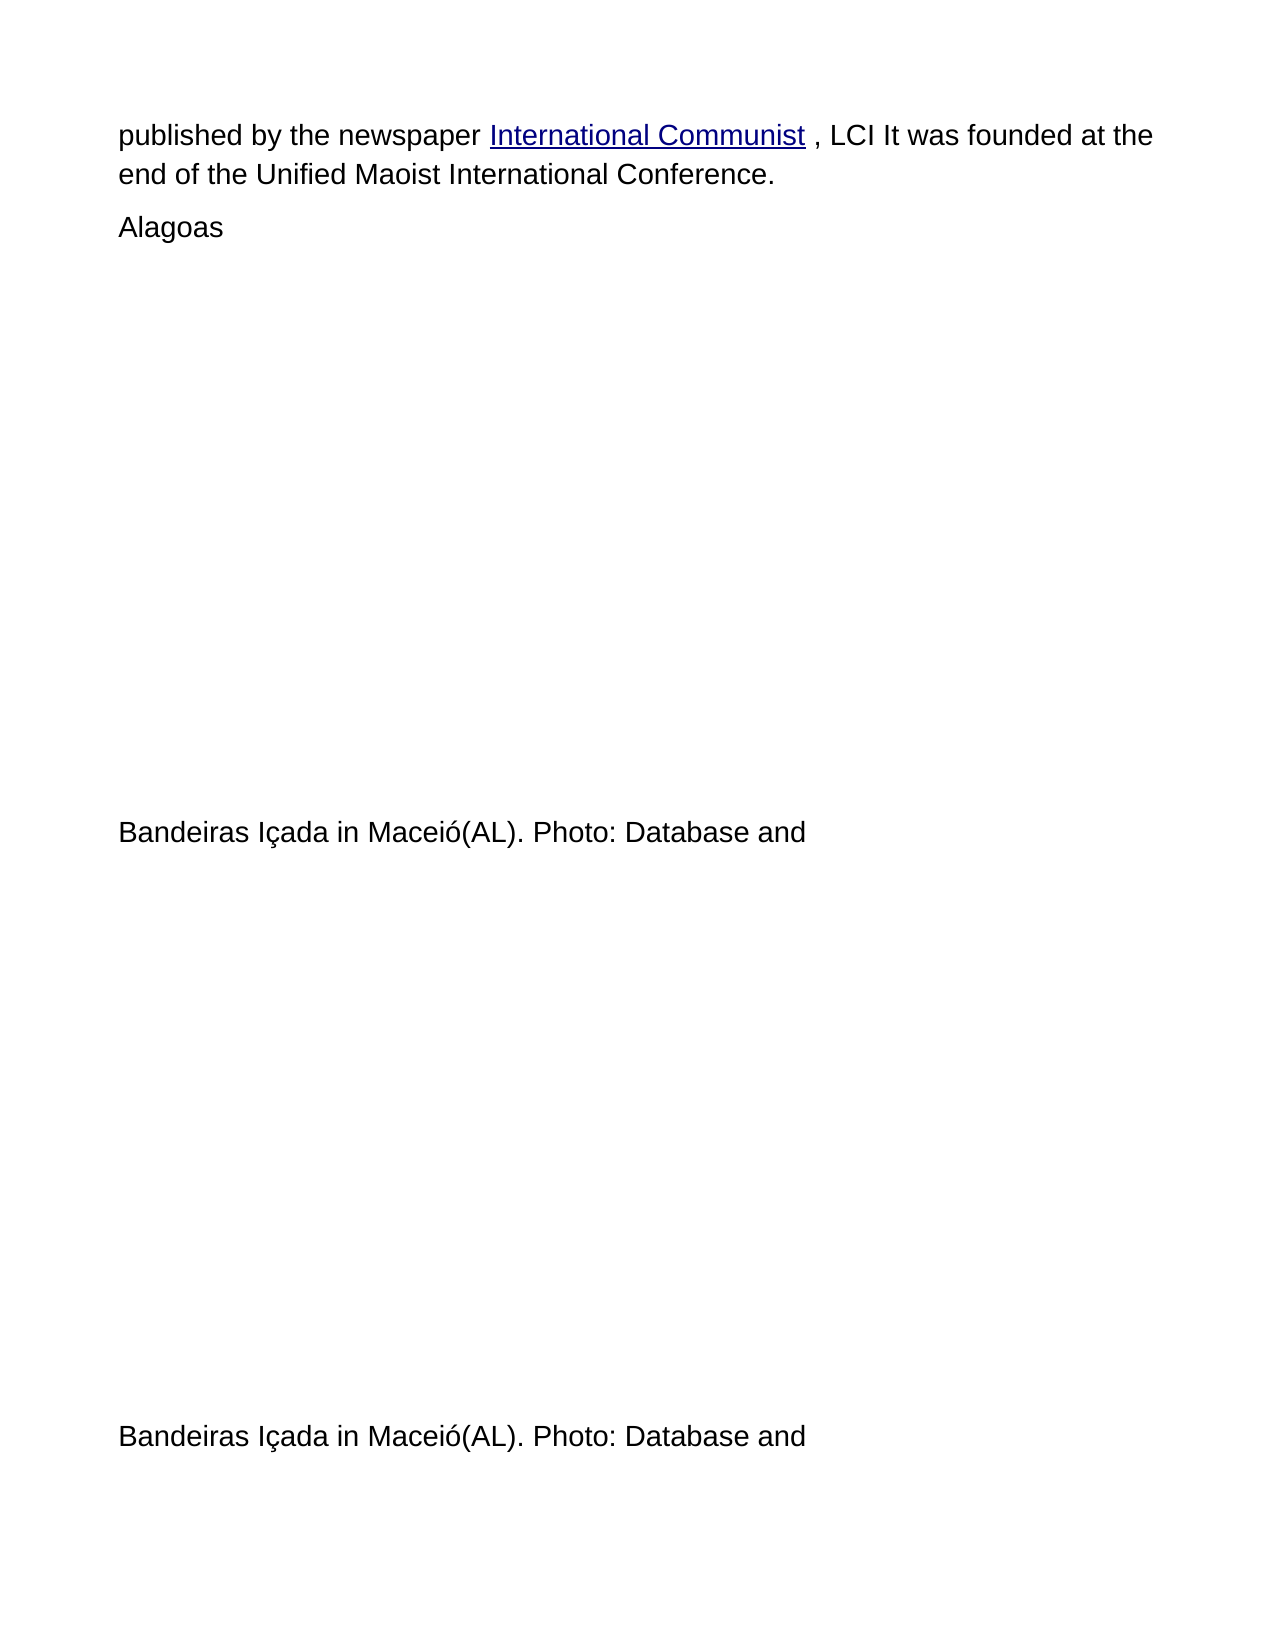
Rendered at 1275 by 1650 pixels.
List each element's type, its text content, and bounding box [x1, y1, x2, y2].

text Bandeiras Içada in Maceió(AL). Photo: Database and [118, 868, 1157, 1453]
text Alagoas [118, 210, 1157, 243]
text Bandeiras Içada in Maceió(AL). Photo: Database and [118, 263, 1157, 848]
text published by the newspaper International Communist , LCI It was founded at the end of the Unified Maoist International Conference. [118, 118, 1157, 190]
